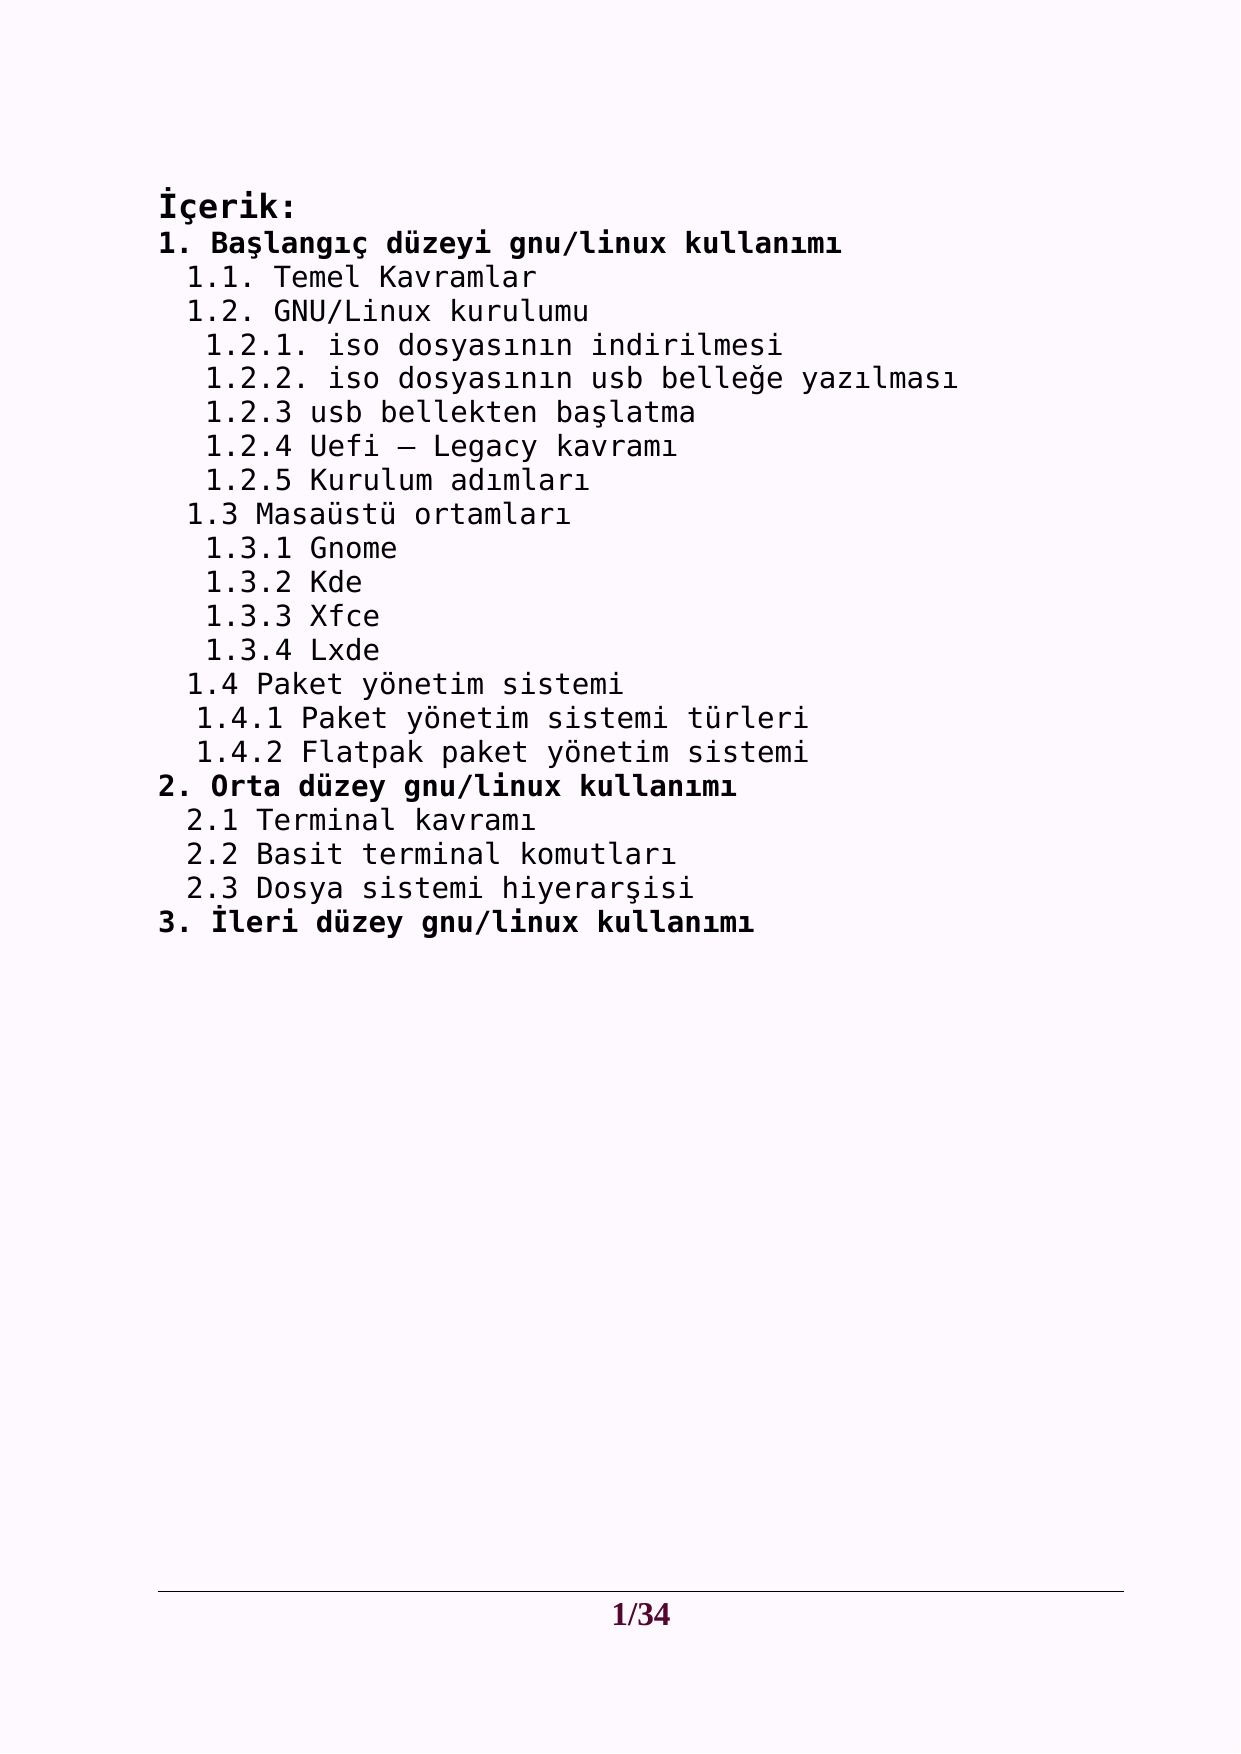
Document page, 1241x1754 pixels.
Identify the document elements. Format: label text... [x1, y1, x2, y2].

text 1.3.4 Lxde [158, 633, 1124, 667]
text 1.2.1. iso dosyasının indirilmesi [158, 328, 1124, 362]
text 1. Başlangıç düzeyi gnu/linux kullanımı [158, 226, 1124, 260]
text 1.2.5 Kurulum adımları [158, 464, 1124, 498]
text 1.2. GNU/Linux kurulumu [158, 294, 1124, 328]
text 1.4.2 Flatpak paket yönetim sistemi [195, 735, 1124, 769]
text 1.3.3 Xfce [158, 599, 1124, 633]
text 1.2.3 usb bellekten başlatma [158, 396, 1124, 430]
text 3. İleri düzey gnu/linux kullanımı [158, 905, 1124, 939]
text 1.4.1 Paket yönetim sistemi türleri [195, 701, 1124, 735]
text 2.1 Terminal kavramı [186, 803, 1124, 837]
text 1.2.2. iso dosyasının usb belleğe yazılması [158, 362, 1124, 396]
text İçerik: [158, 187, 1124, 226]
text 1.3.1 Gnome [158, 532, 1124, 566]
text 2.3 Dosya sistemi hiyerarşisi [186, 871, 1124, 905]
text 1.3.2 Kde [158, 566, 1124, 599]
text 1.2.4 Uefi – Legacy kavramı [158, 430, 1124, 464]
text 1.1. Temel Kavramlar [158, 260, 1124, 294]
text 2. Orta düzey gnu/linux kullanımı [158, 769, 1124, 803]
text 1.3 Masaüstü ortamları [158, 498, 1124, 532]
text 2.2 Basit terminal komutları [186, 837, 1124, 871]
text 1.4 Paket yönetim sistemi [158, 667, 1124, 701]
